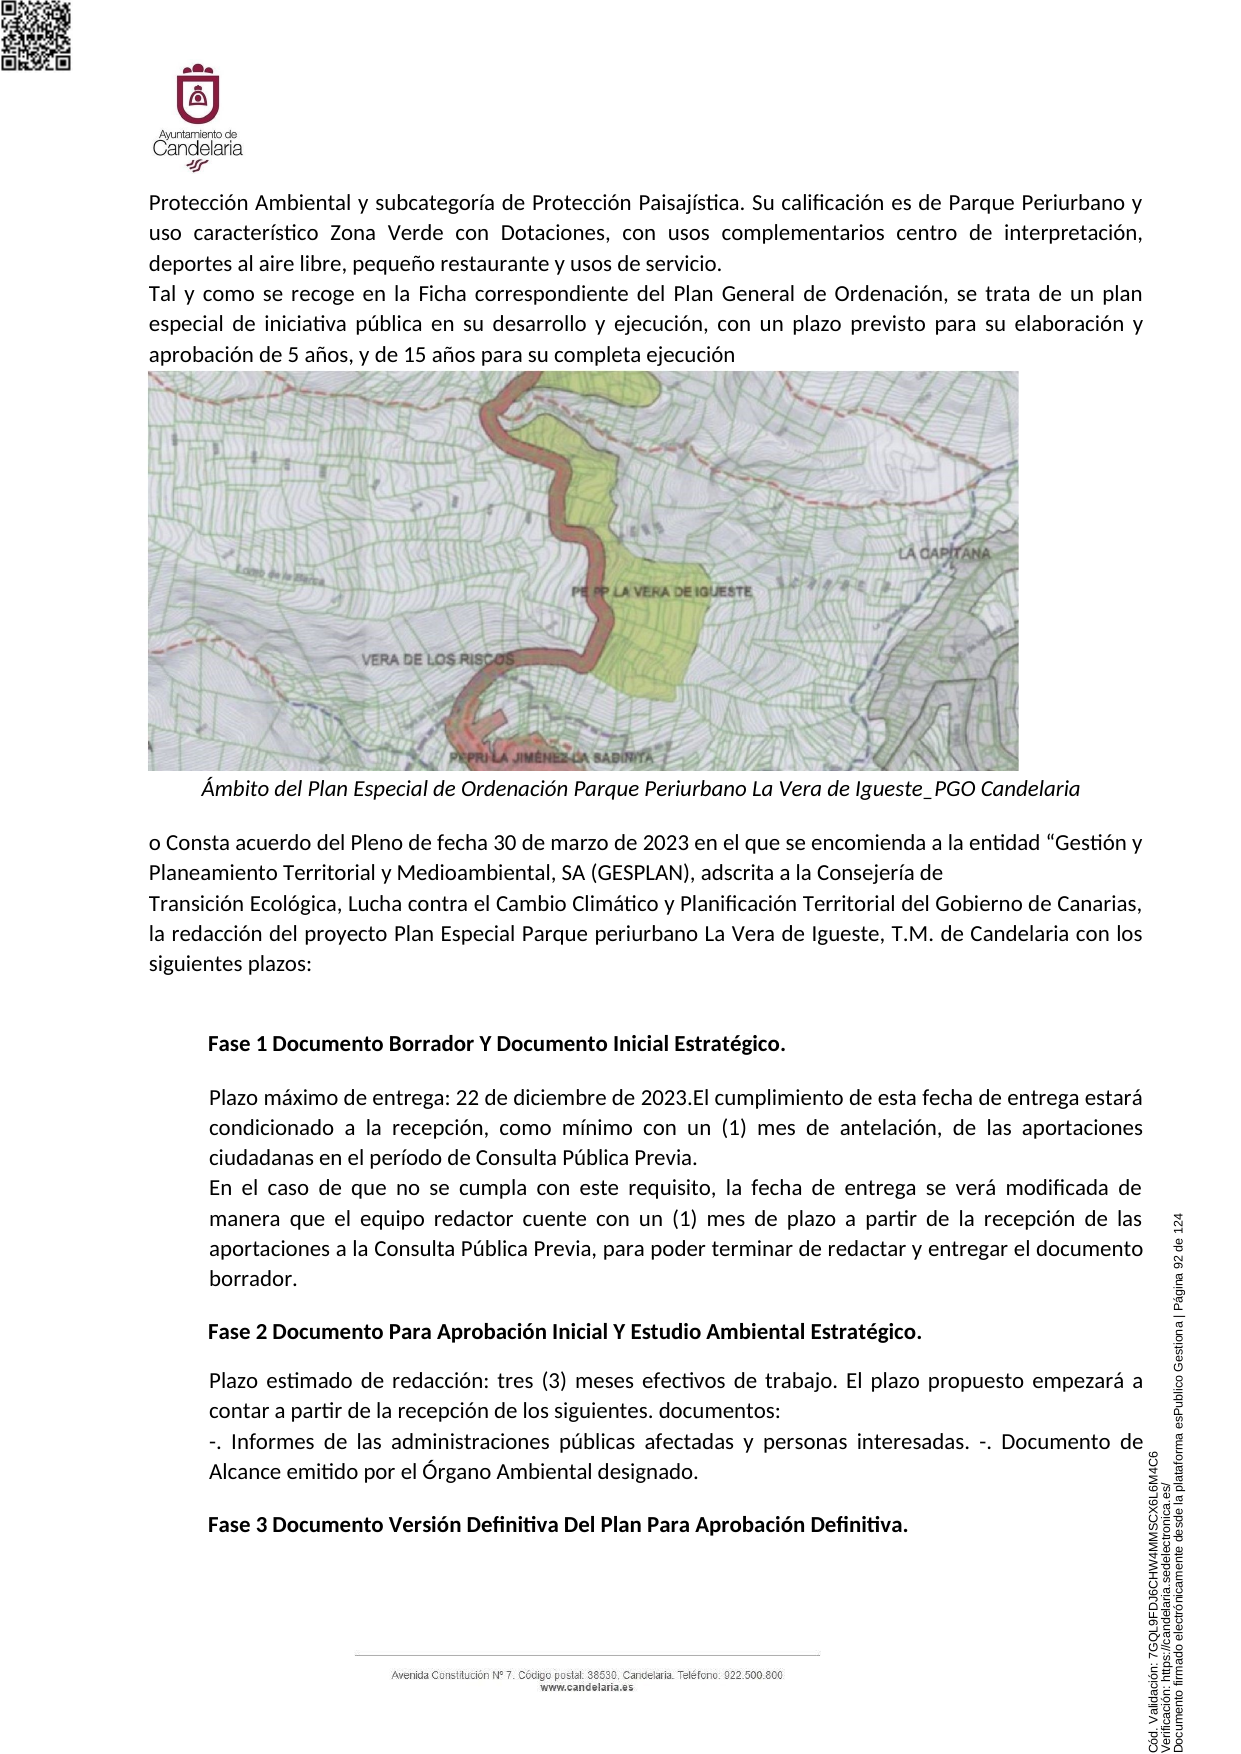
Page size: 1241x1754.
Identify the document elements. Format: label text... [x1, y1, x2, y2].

text Plazo estimado de redacción: tres (3) meses efectivos de trabajo. El plazo propuesto empezará a contar a partir de la recepción de los siguientes. documentos: [209, 1366, 1145, 1424]
text Transición Ecológica, Lucha contra el Cambio Climático y Planificación Territorial del Gobierno de Canarias, la redacción del proyecto Plan Especial Parque periurbano La Vera de Igueste, T.M. de Candelaria con los siguientes plazos: [149, 889, 1145, 977]
text Fase 3 Documento Versión Definitiva Del Plan Para Aprobación Definitiva. [208, 1510, 1145, 1538]
text Ámbito del Plan Especial de Ordenación Parque Periurbano La Vera de Igueste_PGO Candelaria [146, 774, 1139, 802]
text Fase 2 Documento Para Aprobación Inicial Y Estudio Ambiental Estratégico. [208, 1317, 1145, 1345]
text Plazo máximo de entrega: 22 de diciembre de 2023.El cumplimiento de esta fecha de entrega estará condicionado a la recepción, como mínimo con un (1) mes de antelación, de las aportaciones ciudadanas en el período de Consulta Pública Previa. [209, 1083, 1145, 1171]
text -. Informes de las administraciones públicas afectadas y personas interesadas. -. Documento de Alcance emitido por el Órgano Ambiental designado. [209, 1427, 1145, 1485]
text En el caso de que no se cumpla con este requisito, la fecha de entrega se verá modificada de manera que el equipo redactor cuente con un (1) mes de plazo a partir de la recepción de las aportaciones a la Consulta Pública Previa, para poder terminar de redactar y entregar el documento borrador. [209, 1173, 1145, 1292]
text Tal y como se recoge en la Ficha correspondiente del Plan General de Ordenación, se trata de un plan especial de iniciativa pública en su desarrollo y ejecución, con un plazo previsto para su elaboración y aprobación de 5 años, y de 15 años para su completa ejecución [149, 279, 1145, 368]
text o Consta acuerdo del Pleno de fecha 30 de marzo de 2023 en el que se encomienda a la entidad “Gestión y Planeamiento Territorial y Medioambiental, SA (GESPLAN), adscrita a la Consejería de [149, 828, 1145, 886]
text Fase 1 Documento Borrador Y Documento Inicial Estratégico. [208, 1029, 1145, 1058]
text Protección Ambiental y subcategoría de Protección Paisajística. Su calificación es de Parque Periurbano y uso característico Zona Verde con Dotaciones, con usos complementarios centro de interpretación, deportes al aire libre, pequeño restaurante y usos de servicio. [149, 188, 1145, 277]
